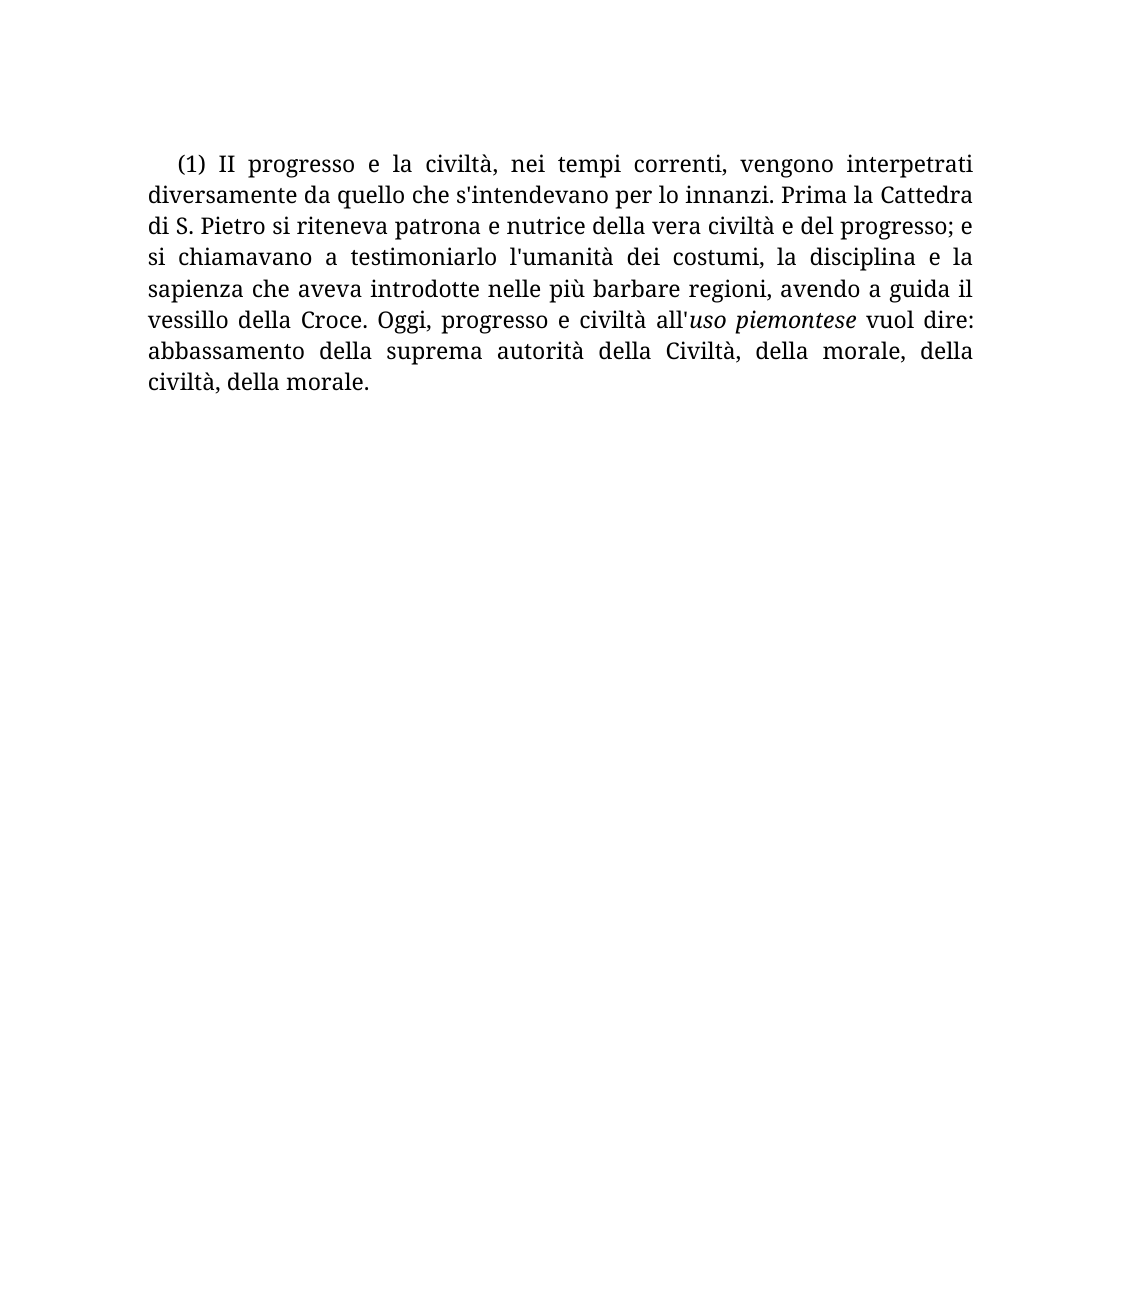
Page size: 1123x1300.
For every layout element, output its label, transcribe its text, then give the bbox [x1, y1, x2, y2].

text (1) II progresso e la civiltà, nei tempi correnti, vengono interpetrati diversamente da quello che s'intendevano per lo innanzi. Prima la Cattedra di S. Pietro si riteneva patrona e nutrice della vera civiltà e del progresso; e si chiamavano a testimoniarlo l'umanità dei costumi, la disciplina e la sapienza che aveva introdotte nelle più barbare regioni, avendo a guida il vessillo della Croce. Oggi, progresso e civiltà all'uso piemontese vuol dire: abbassamento della suprema autorità della Civiltà, della morale, della civiltà, della morale. [148, 148, 974, 398]
